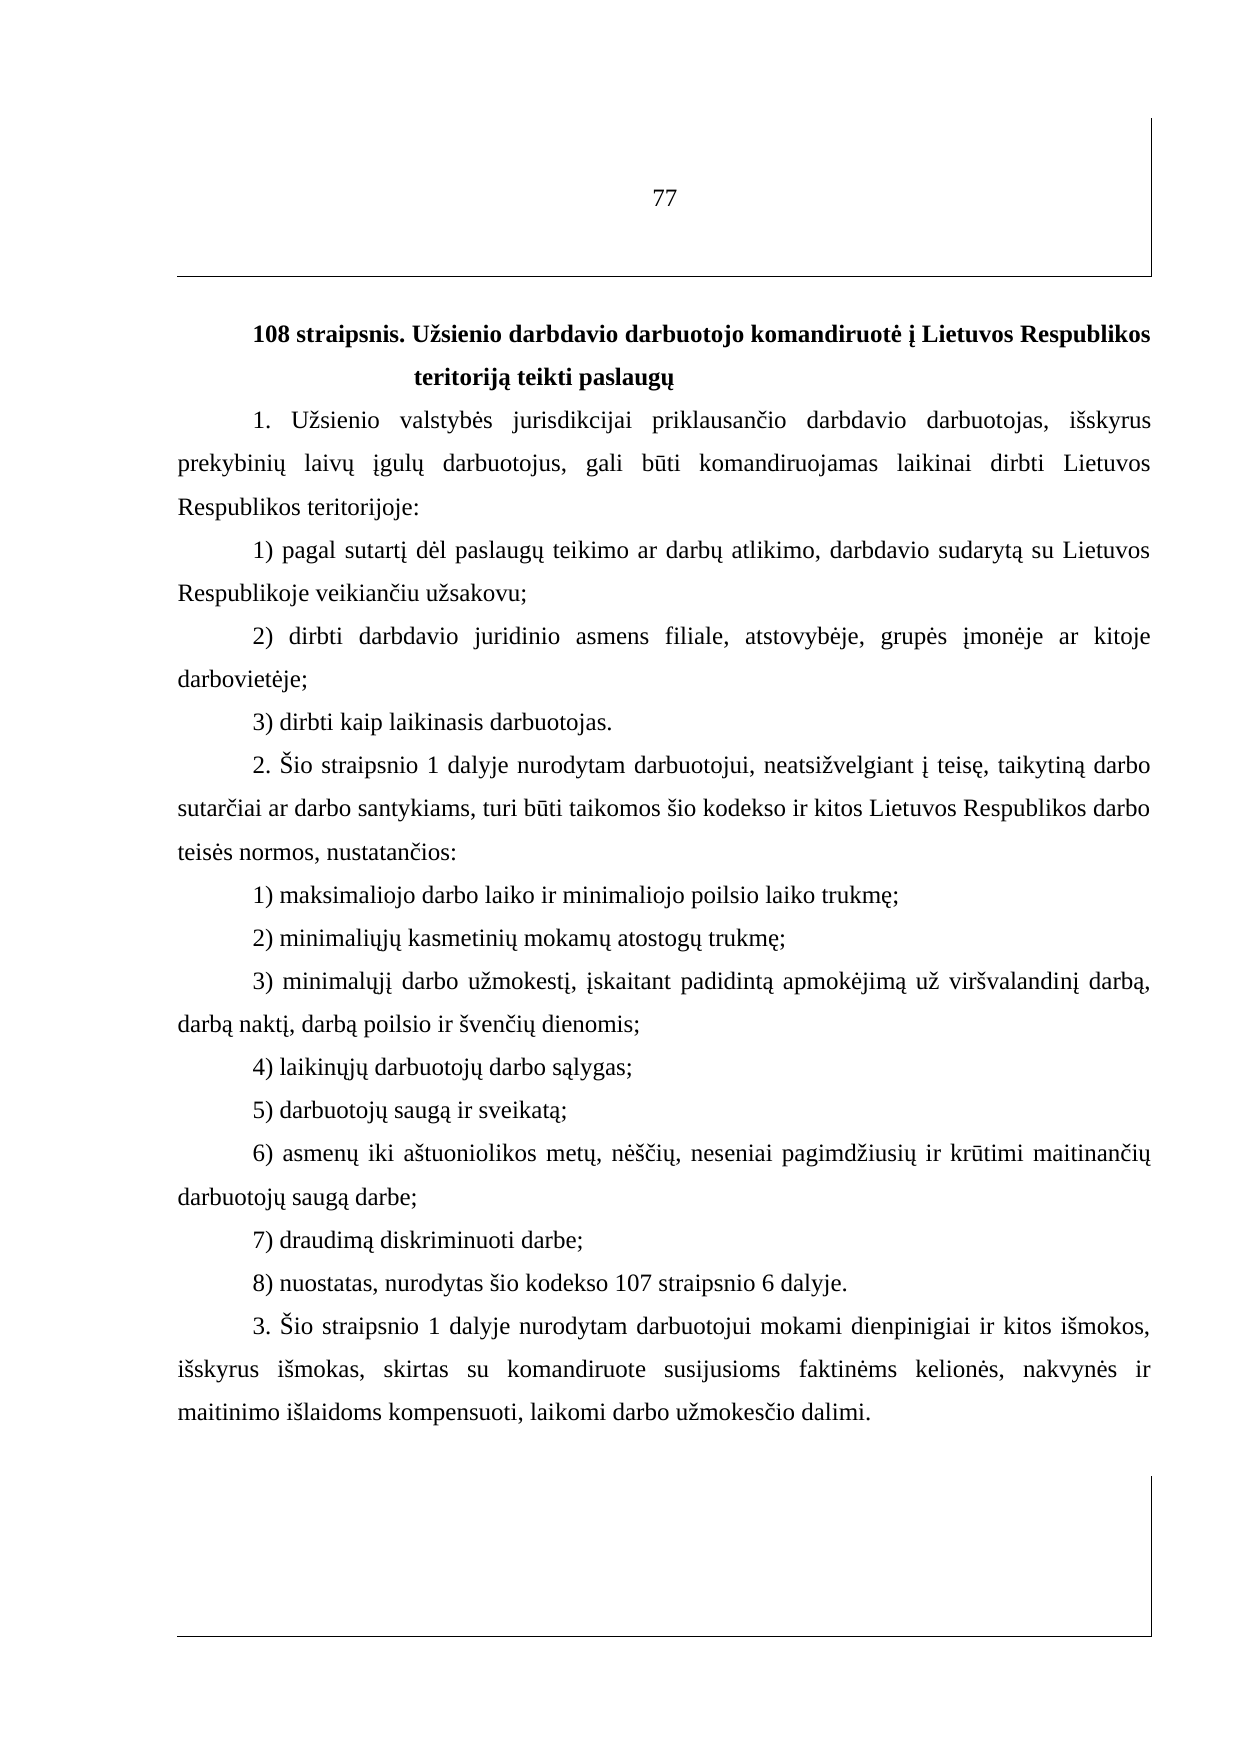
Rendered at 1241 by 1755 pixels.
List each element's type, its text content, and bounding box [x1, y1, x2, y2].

subtitle 108 straipsnis. Užsienio darbdavio darbuotojo komandiruotė į Lietuvos Respublikos teritoriją teikti paslaugų [252, 319, 1152, 391]
text 3) dirbti kaip laikinasis darbuotojas. [177, 707, 1152, 736]
text 1) maksimaliojo darbo laiko ir minimaliojo poilsio laiko trukmę; [177, 880, 1152, 908]
text 8) nuostatas, nurodytas šio kodekso 107 straipsnio 6 dalyje. [177, 1268, 1152, 1297]
text 4) laikinųjų darbuotojų darbo sąlygas; [177, 1052, 1152, 1081]
text 2) dirbti darbdavio juridinio asmens filiale, atstovybėje, grupės įmonėje ar kitoje darbovietėje; [177, 621, 1152, 693]
text 3) minimalųjį darbo užmokestį, įskaitant padidintą apmokėjimą už viršvalandinį darbą, darbą naktį, darbą poilsio ir švenčių dienomis; [177, 966, 1152, 1038]
text 3. Šio straipsnio 1 dalyje nurodytam darbuotojui mokami dienpinigiai ir kitos išmokos, išskyrus išmokas, skirtas su komandiruote susijusioms faktinėms kelionės, nakvynės ir maitinimo išlaidoms kompensuoti, laikomi darbo užmokesčio dalimi. [177, 1311, 1152, 1426]
text 6) asmenų iki aštuoniolikos metų, nėščių, neseniai pagimdžiusių ir krūtimi maitinančių darbuotojų saugą darbe; [177, 1138, 1152, 1210]
text 7) draudimą diskriminuoti darbe; [177, 1225, 1152, 1253]
text 2) minimaliųjų kasmetinių mokamų atostogų trukmę; [177, 923, 1152, 952]
text 5) darbuotojų saugą ir sveikatą; [177, 1095, 1152, 1124]
text 1) pagal sutartį dėl paslaugų teikimo ar darbų atlikimo, darbdavio sudarytą su Lietuvos Respublikoje veikiančiu užsakovu; [177, 535, 1152, 607]
text 1. Užsienio valstybės jurisdikcijai priklausančio darbdavio darbuotojas, išskyrus prekybinių laivų įgulų darbuotojus, gali būti komandiruojamas laikinai dirbti Lietuvos Respublikos teritorijoje: [177, 405, 1152, 520]
text 2. Šio straipsnio 1 dalyje nurodytam darbuotojui, neatsižvelgiant į teisę, taikytiną darbo sutarčiai ar darbo santykiams, turi būti taikomos šio kodekso ir kitos Lietuvos Respublikos darbo teisės normos, nustatančios: [177, 750, 1152, 865]
